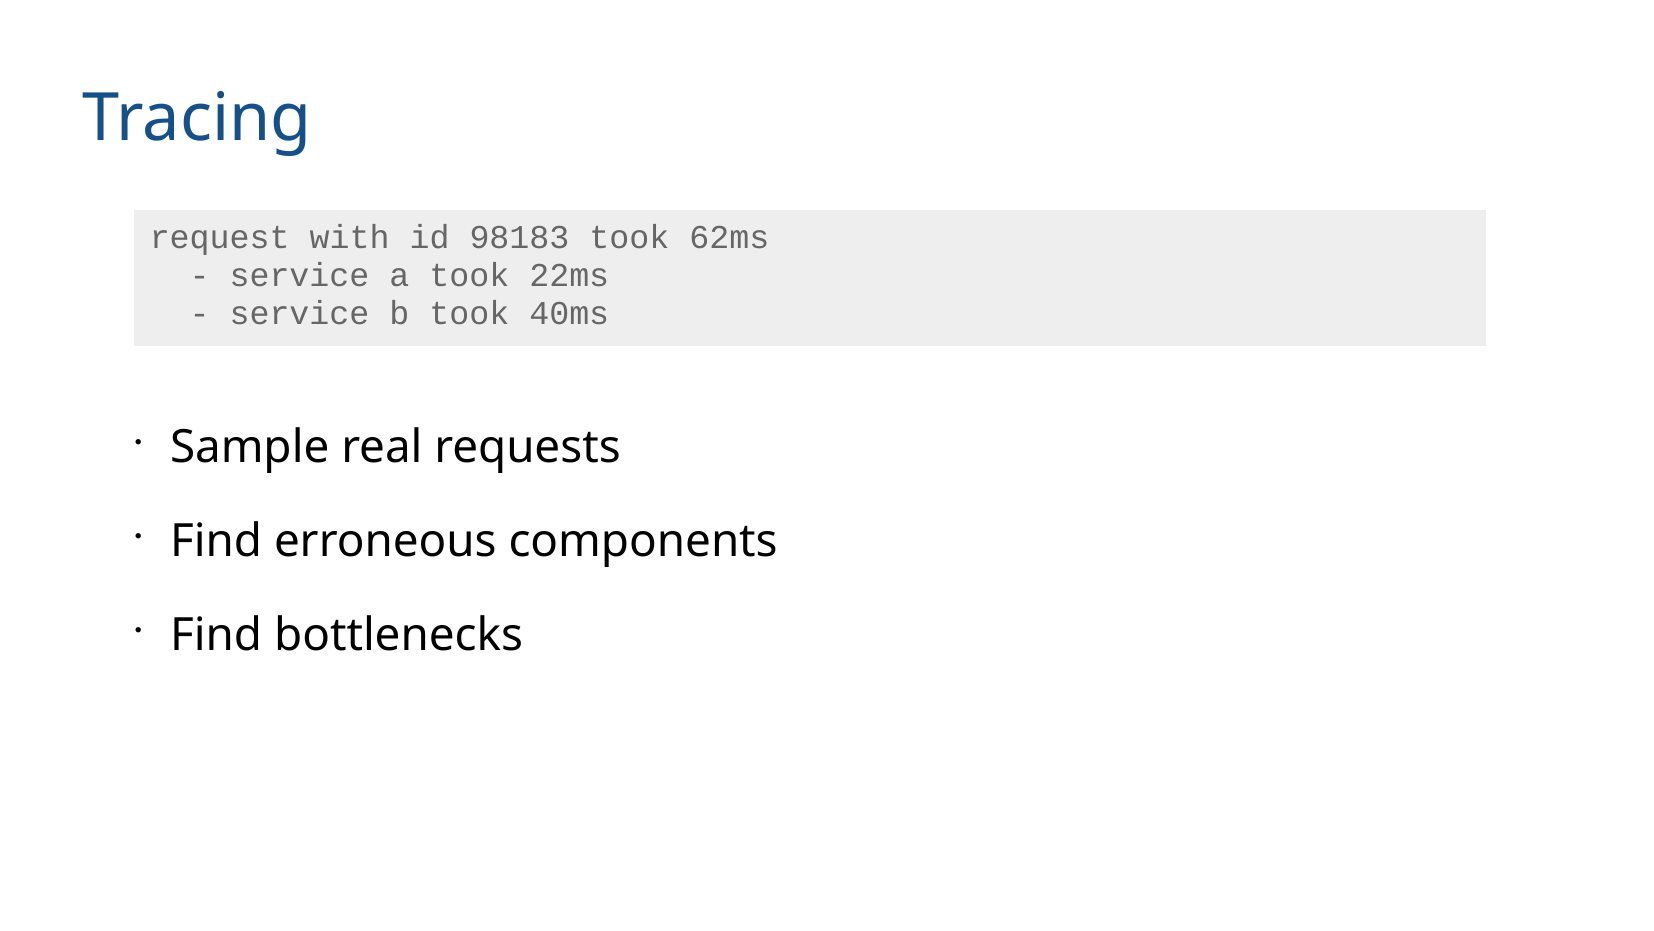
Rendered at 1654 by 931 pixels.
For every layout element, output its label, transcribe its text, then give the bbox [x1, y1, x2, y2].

text_box request with id 98183 took 62ms - service a took 22ms - service b took 40ms [134, 210, 1486, 346]
title Tracing [82, 36, 1571, 193]
text_box Sample real requests Find erroneous components Find bottlenecks [120, 375, 1516, 871]
